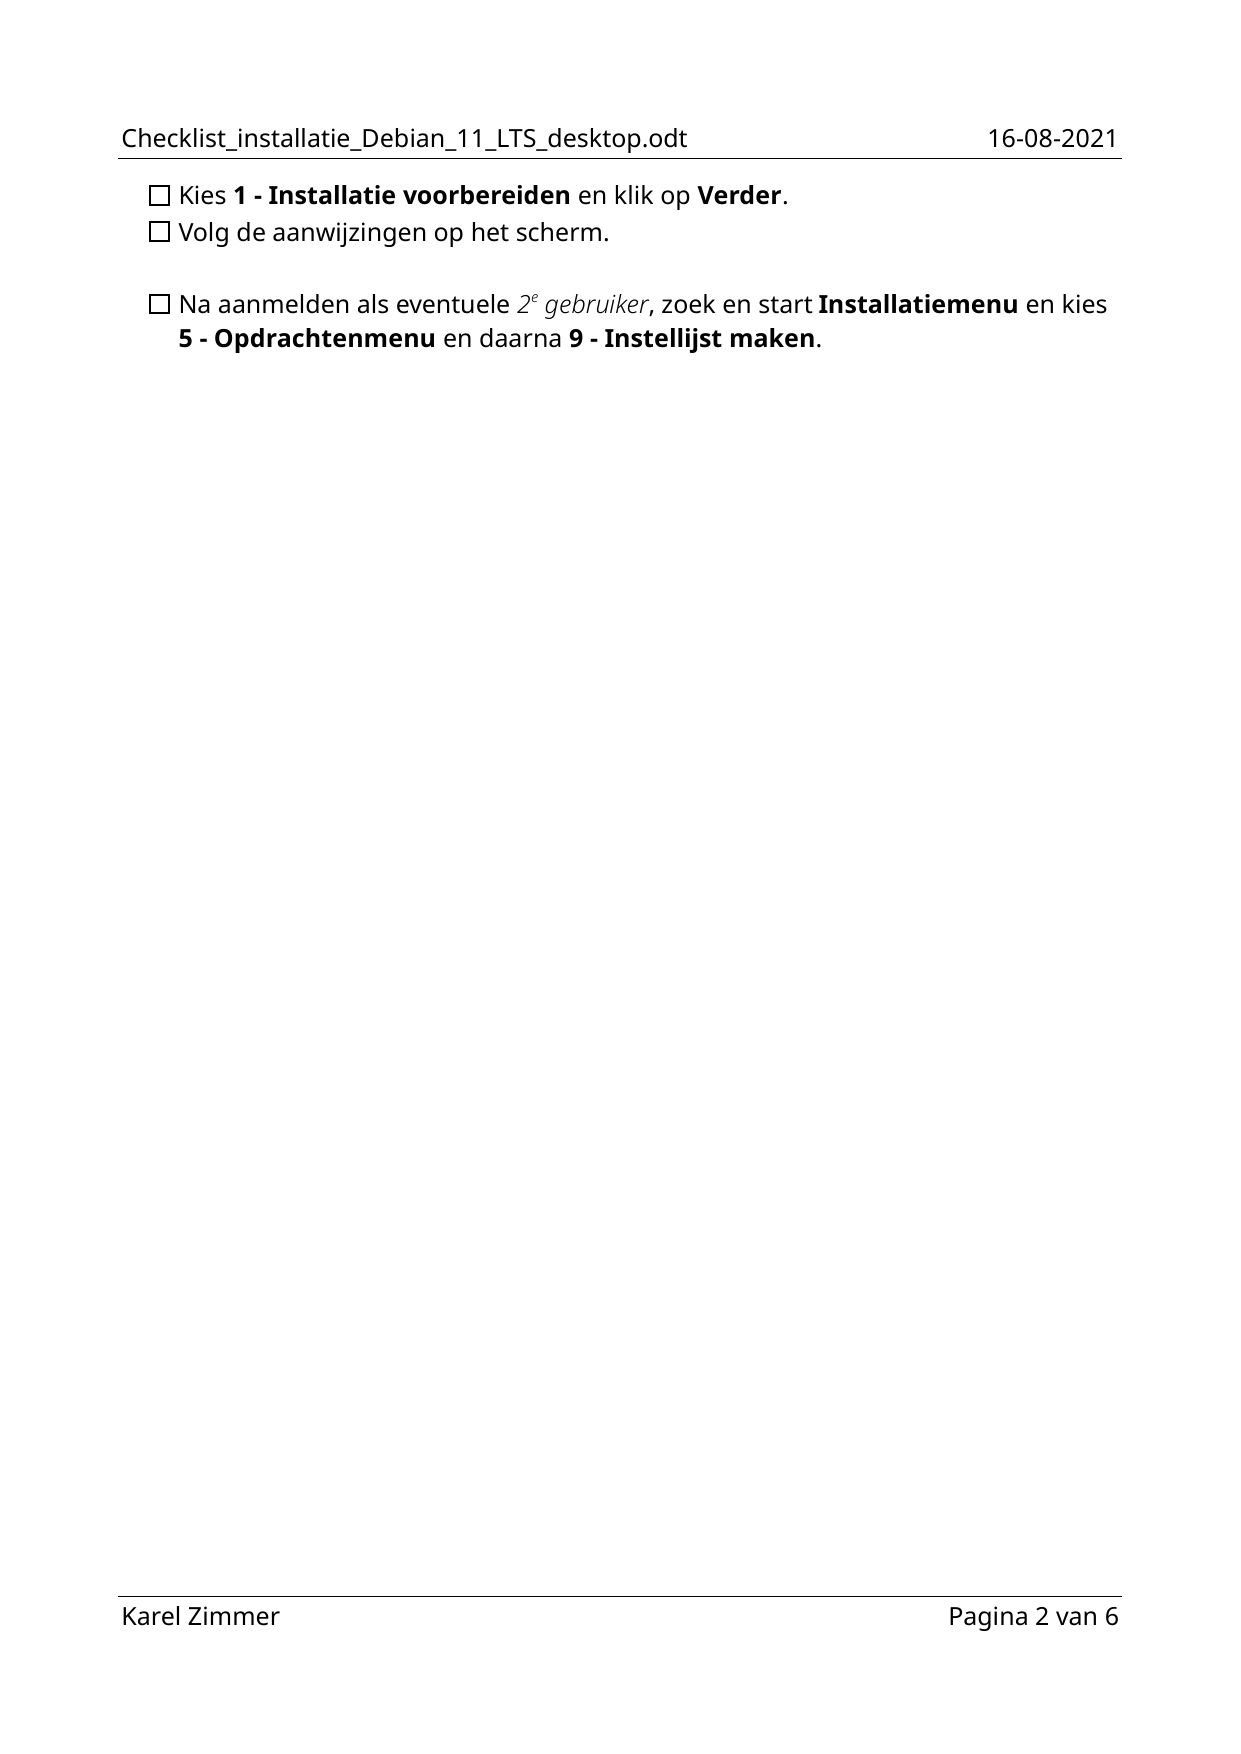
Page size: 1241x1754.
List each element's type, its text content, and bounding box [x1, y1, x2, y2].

table_cell [177, 250, 1120, 286]
table_cell [141, 250, 177, 286]
table_cell Volg de aanwijzingen op het scherm. [177, 213, 1120, 249]
table_cell [141, 213, 177, 249]
table_cell [141, 286, 177, 356]
table_cell [141, 177, 177, 213]
table_cell Na aanmelden als eventuele 2e gebruiker, zoek en start Installatiemenu en kies 5 - Opdrachtenmenu en daarna 9 - Instellijst maken. [177, 286, 1120, 356]
table_cell Kies 1 - Installatie voorbereiden en klik op Verder. [177, 177, 1120, 213]
